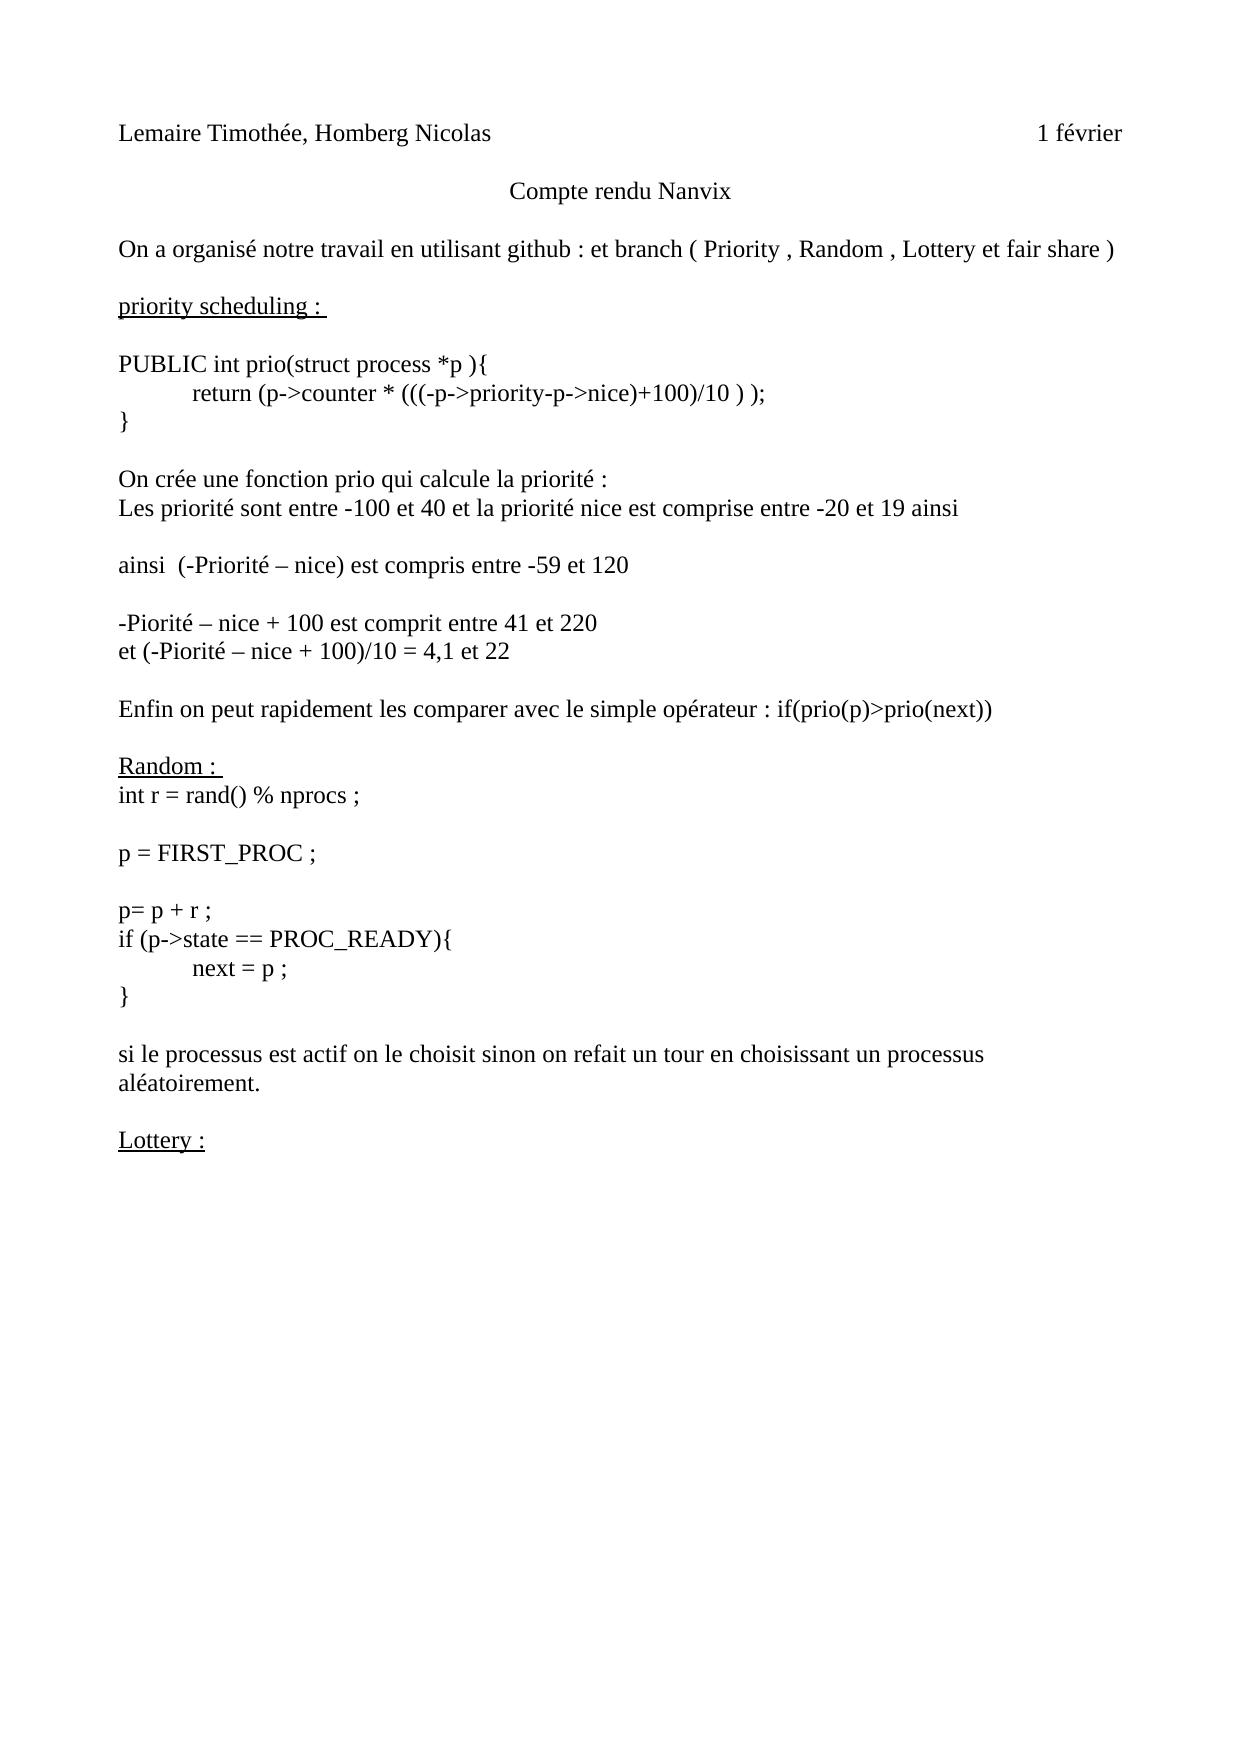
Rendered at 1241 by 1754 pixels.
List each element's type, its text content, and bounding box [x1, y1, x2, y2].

text ainsi (-Priorité – nice) est compris entre -59 et 120 [118, 550, 1122, 579]
text On crée une fonction prio qui calcule la priorité : [118, 464, 1122, 493]
text p = FIRST_PROC ; [118, 838, 1122, 866]
text Random : [118, 751, 1122, 780]
text p= p + r ; [118, 895, 1122, 924]
text PUBLIC int prio(struct process *p ){ [118, 349, 1122, 378]
text return (p->counter * (((-p->priority-p->nice)+100)/10 ) ); [118, 378, 1122, 406]
text On a organisé notre travail en utilisant github : et branch ( Priority , Random , Lottery et fair share ) [118, 234, 1122, 263]
text next = p ; [118, 953, 1122, 981]
text if (p->state == PROC_READY){ [118, 924, 1122, 953]
text } [118, 981, 1122, 1010]
text Enfin on peut rapidement les comparer avec le simple opérateur : if(prio(p)>prio(next)) [118, 694, 1122, 723]
text et (-Piorité – nice + 100)/10 = 4,1 et 22 [118, 636, 1122, 665]
text Lottery : [118, 1125, 1122, 1154]
text } [118, 406, 1122, 435]
text -Piorité – nice + 100 est comprit entre 41 et 220 [118, 608, 1122, 636]
text Compte rendu Nanvix [118, 176, 1122, 205]
text priority scheduling : [118, 291, 1122, 320]
text si le processus est actif on le choisit sinon on refait un tour en choisissant un processus aléatoirement. [118, 1039, 1122, 1096]
text int r = rand() % nprocs ; [118, 780, 1122, 809]
text Les priorité sont entre -100 et 40 et la priorité nice est comprise entre -20 et 19 ainsi [118, 493, 1122, 521]
